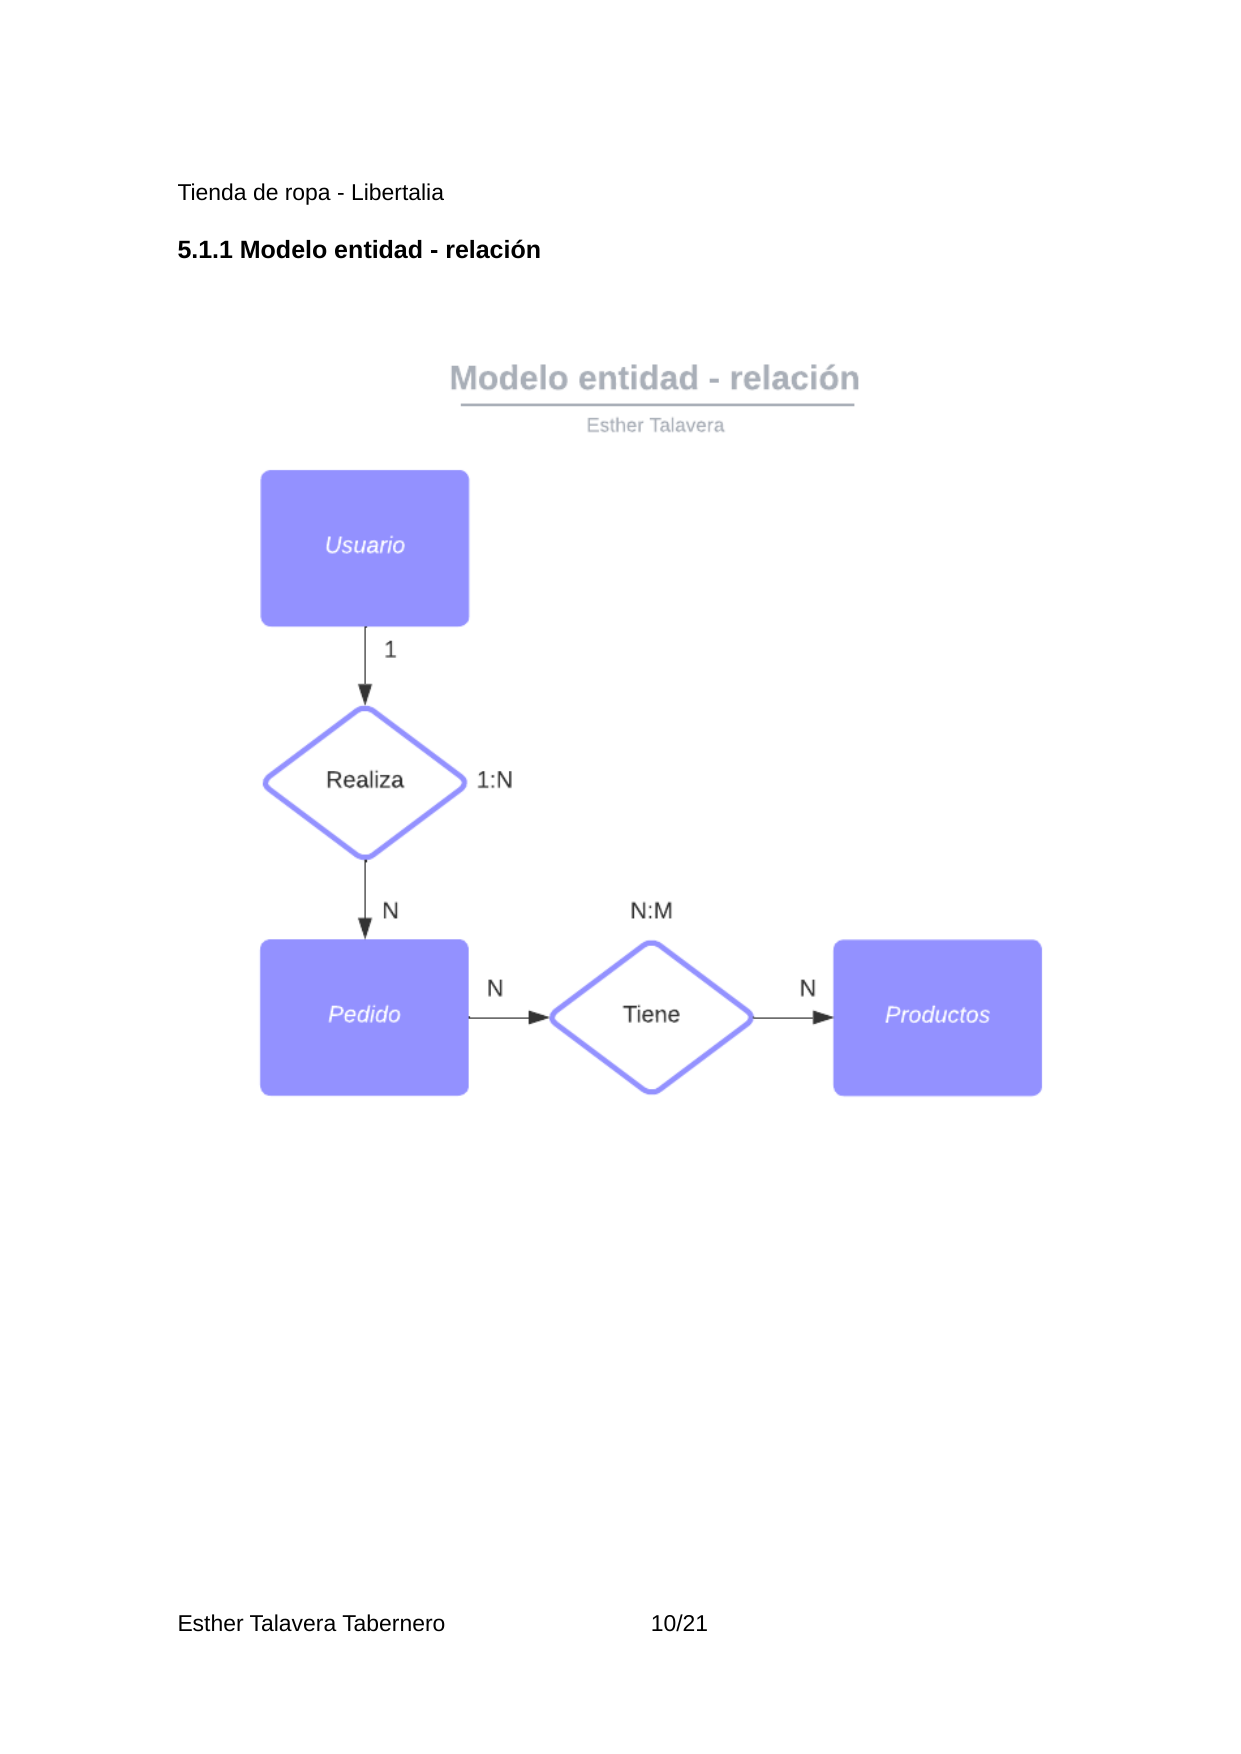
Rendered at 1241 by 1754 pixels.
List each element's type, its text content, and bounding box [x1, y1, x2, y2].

subtitle 5.1.1 Modelo entidad - relación [177, 235, 1122, 264]
picture [177, 276, 1119, 1161]
